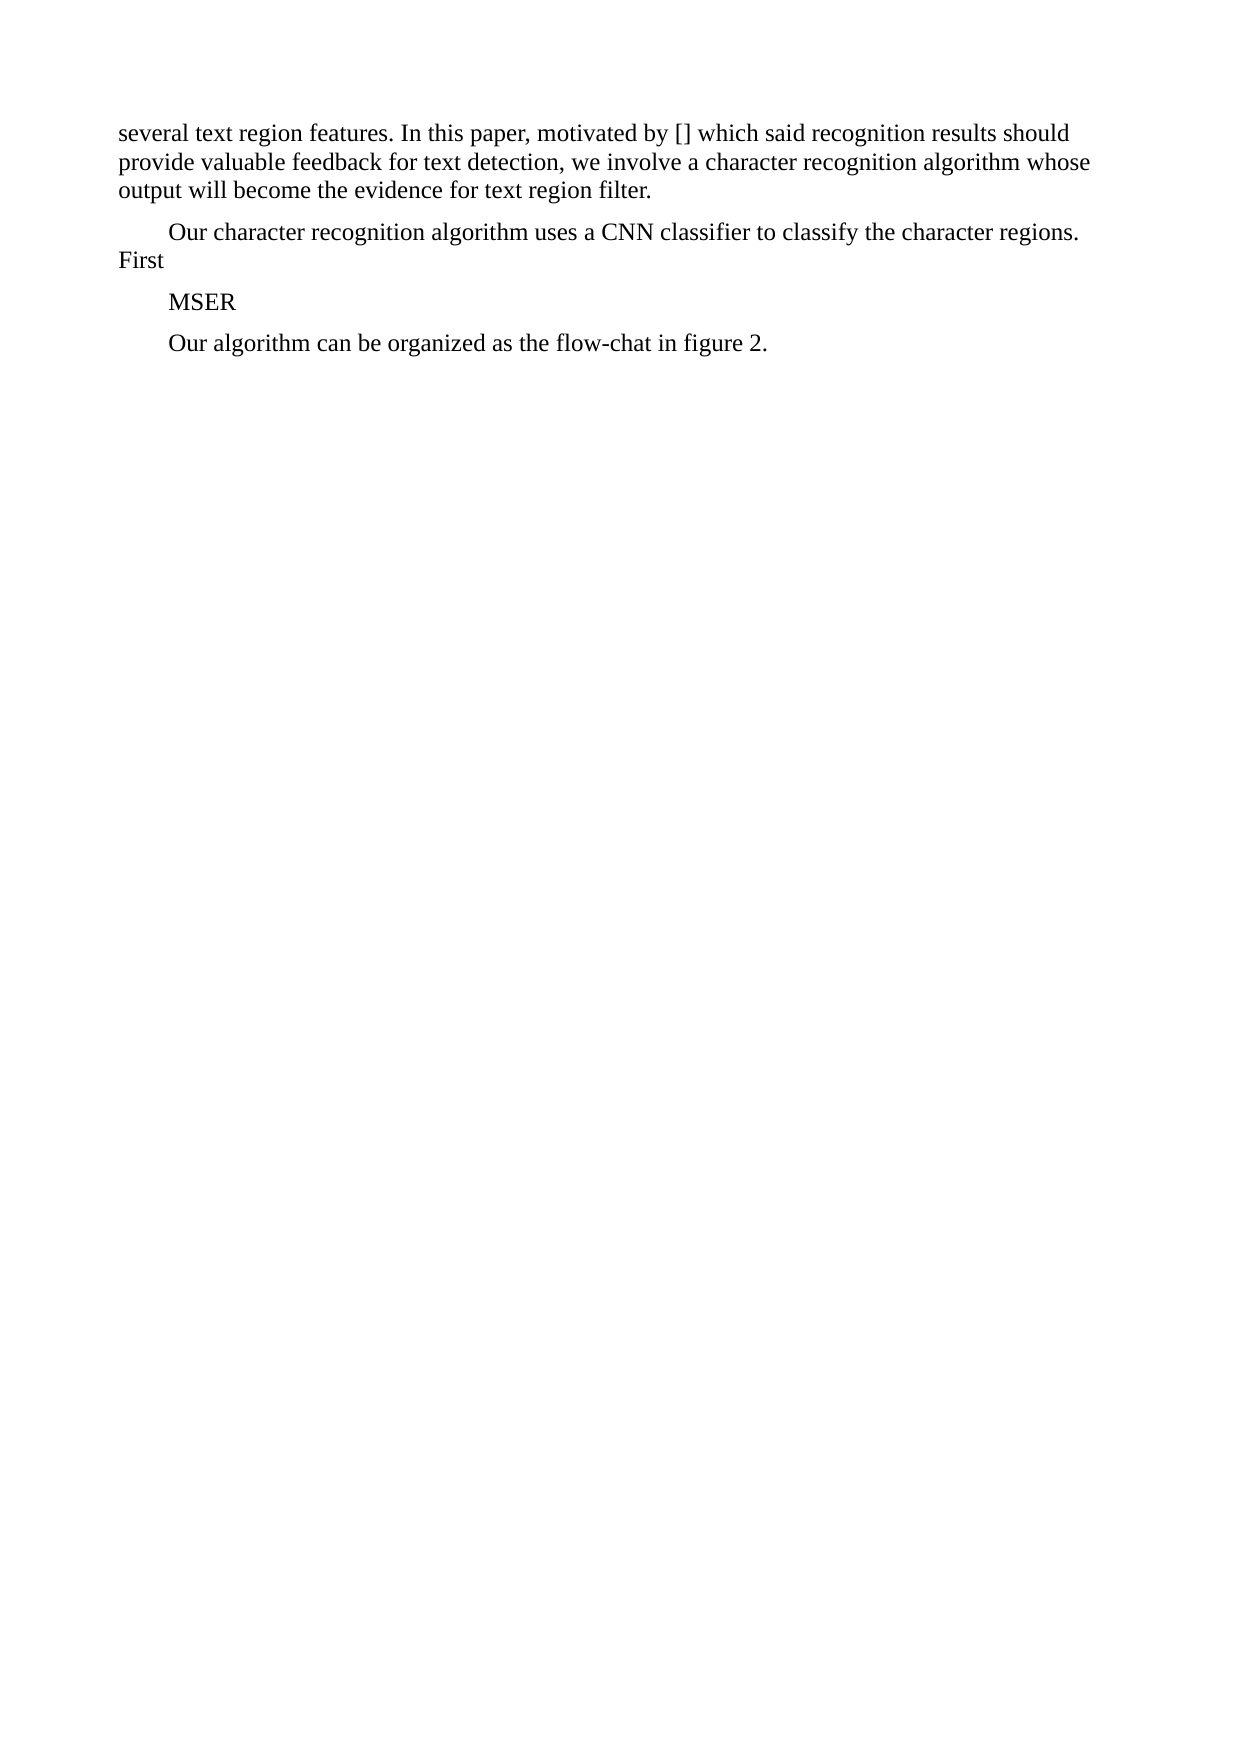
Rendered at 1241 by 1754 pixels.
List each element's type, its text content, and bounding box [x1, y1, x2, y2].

text Our algorithm can be organized as the flow-chat in figure 2. [118, 328, 1122, 357]
text Our character recognition algorithm uses a CNN classifier to classify the character regions. First [118, 217, 1122, 274]
text several text region features. In this paper, motivated by [] which said recognition results should provide valuable feedback for text detection, we involve a character recognition algorithm whose output will become the evidence for text region filter. [118, 118, 1122, 204]
text MSER [118, 287, 1122, 316]
